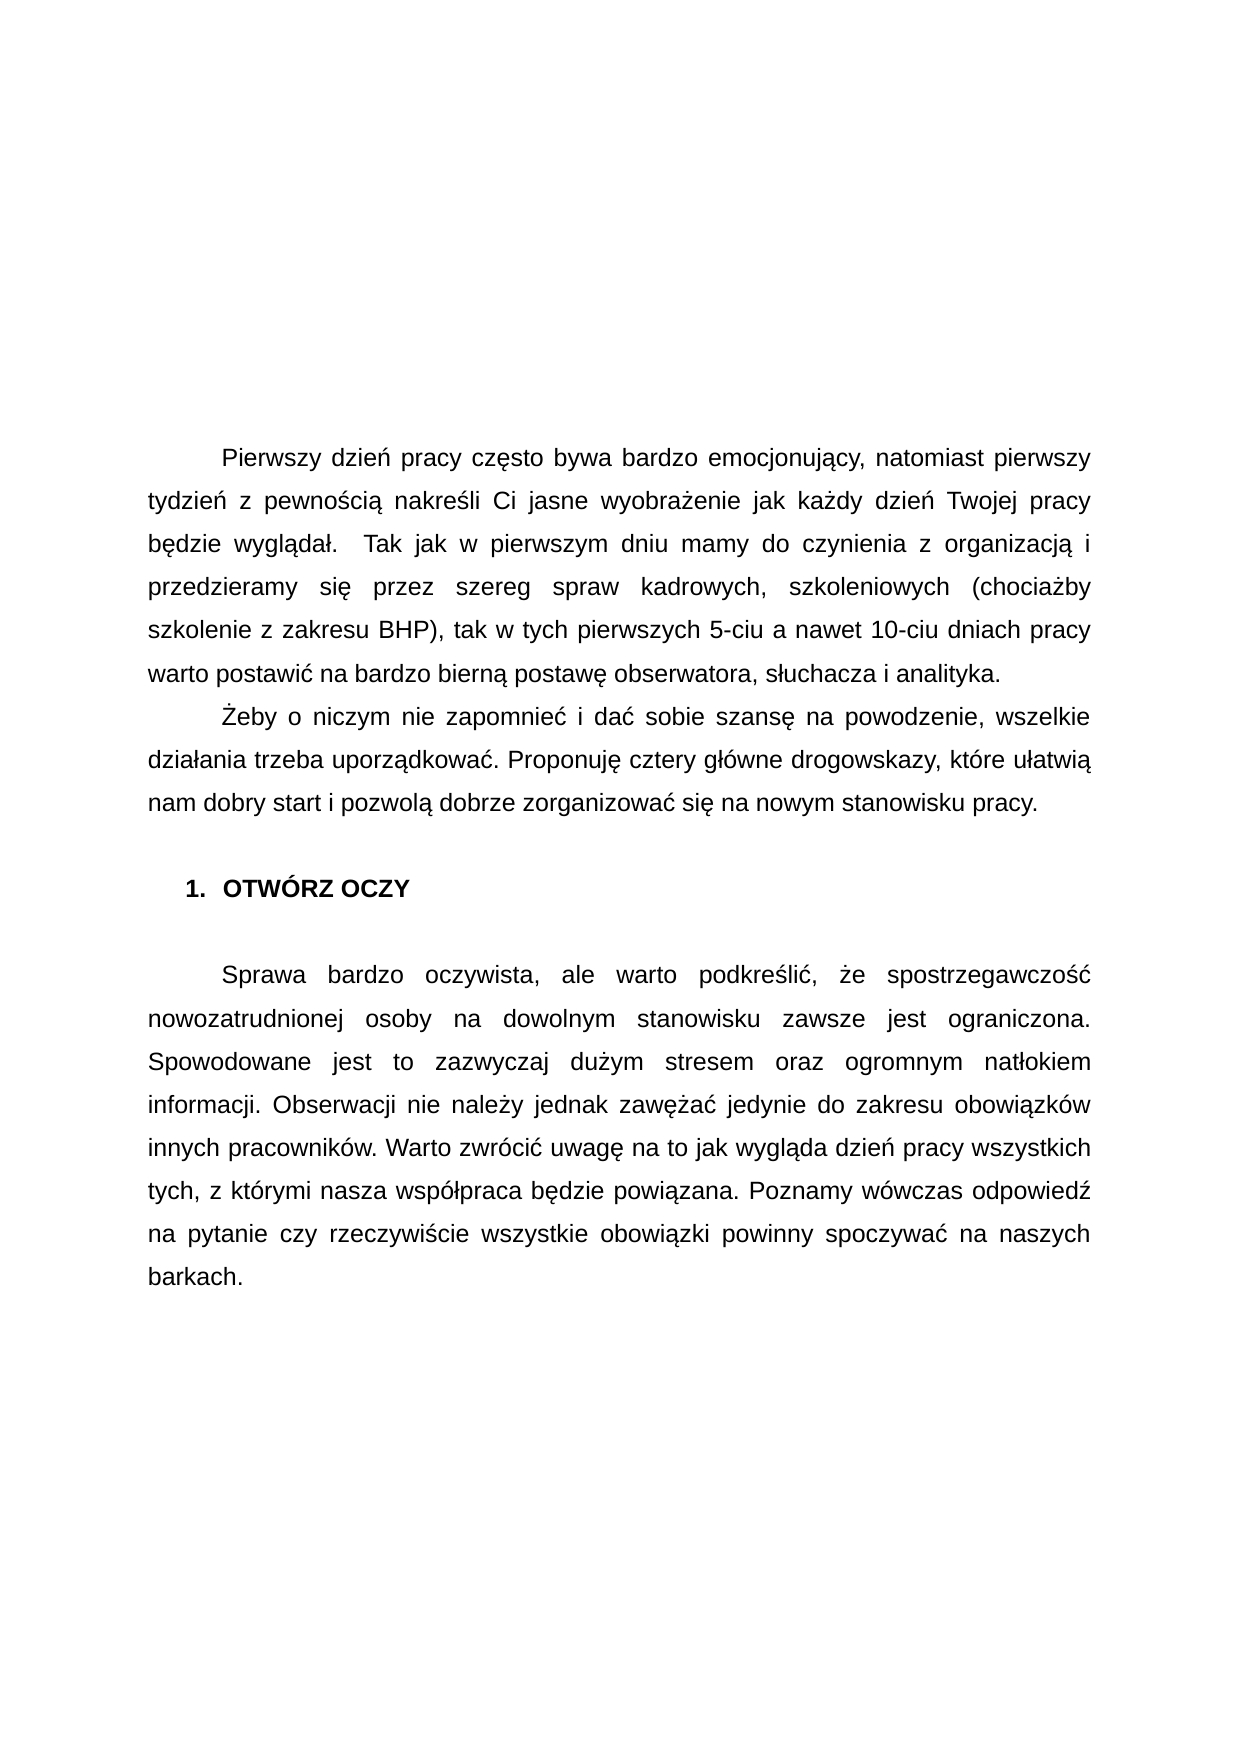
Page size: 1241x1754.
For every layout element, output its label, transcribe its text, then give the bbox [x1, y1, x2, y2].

text Sprawa bardzo oczywista, ale warto podkreślić, że spostrzegawczość nowozatrudnionej osoby na dowolnym stanowisku zawsze jest ograniczona. Spowodowane jest to zazwyczaj dużym stresem oraz ogromnym natłokiem informacji. Obserwacji nie należy jednak zawężać jedynie do zakresu obowiązków innych pracowników. Warto zwrócić uwagę na to jak wygląda dzień pracy wszystkich tych, z którymi nasza współpraca będzie powiązana. Poznamy wówczas odpowiedź na pytanie czy rzeczywiście wszystkie obowiązki powinny spoczywać na naszych barkach. [148, 961, 1092, 1291]
list OTWÓRZ OCZY [185, 874, 1092, 903]
text Żeby o niczym nie zapomnieć i dać sobie szansę na powodzenie, wszelkie działania trzeba uporządkować. Proponuję cztery główne drogowskazy, które ułatwią nam dobry start i pozwolą dobrze zorganizować się na nowym stanowisku pracy. [148, 702, 1092, 817]
text Pierwszy dzień pracy często bywa bardzo emocjonujący, natomiast pierwszy tydzień z pewnością nakreśli Ci jasne wyobrażenie jak każdy dzień Twojej pracy będzie wyglądał. Tak jak w pierwszym dniu mamy do czynienia z organizacją i przedzieramy się przez szereg spraw kadrowych, szkoleniowych (chociażby szkolenie z zakresu BHP), tak w tych pierwszych 5-ciu a nawet 10-ciu dniach pracy warto postawić na bardzo bierną postawę obserwatora, słuchacza i analityka. [148, 443, 1092, 687]
